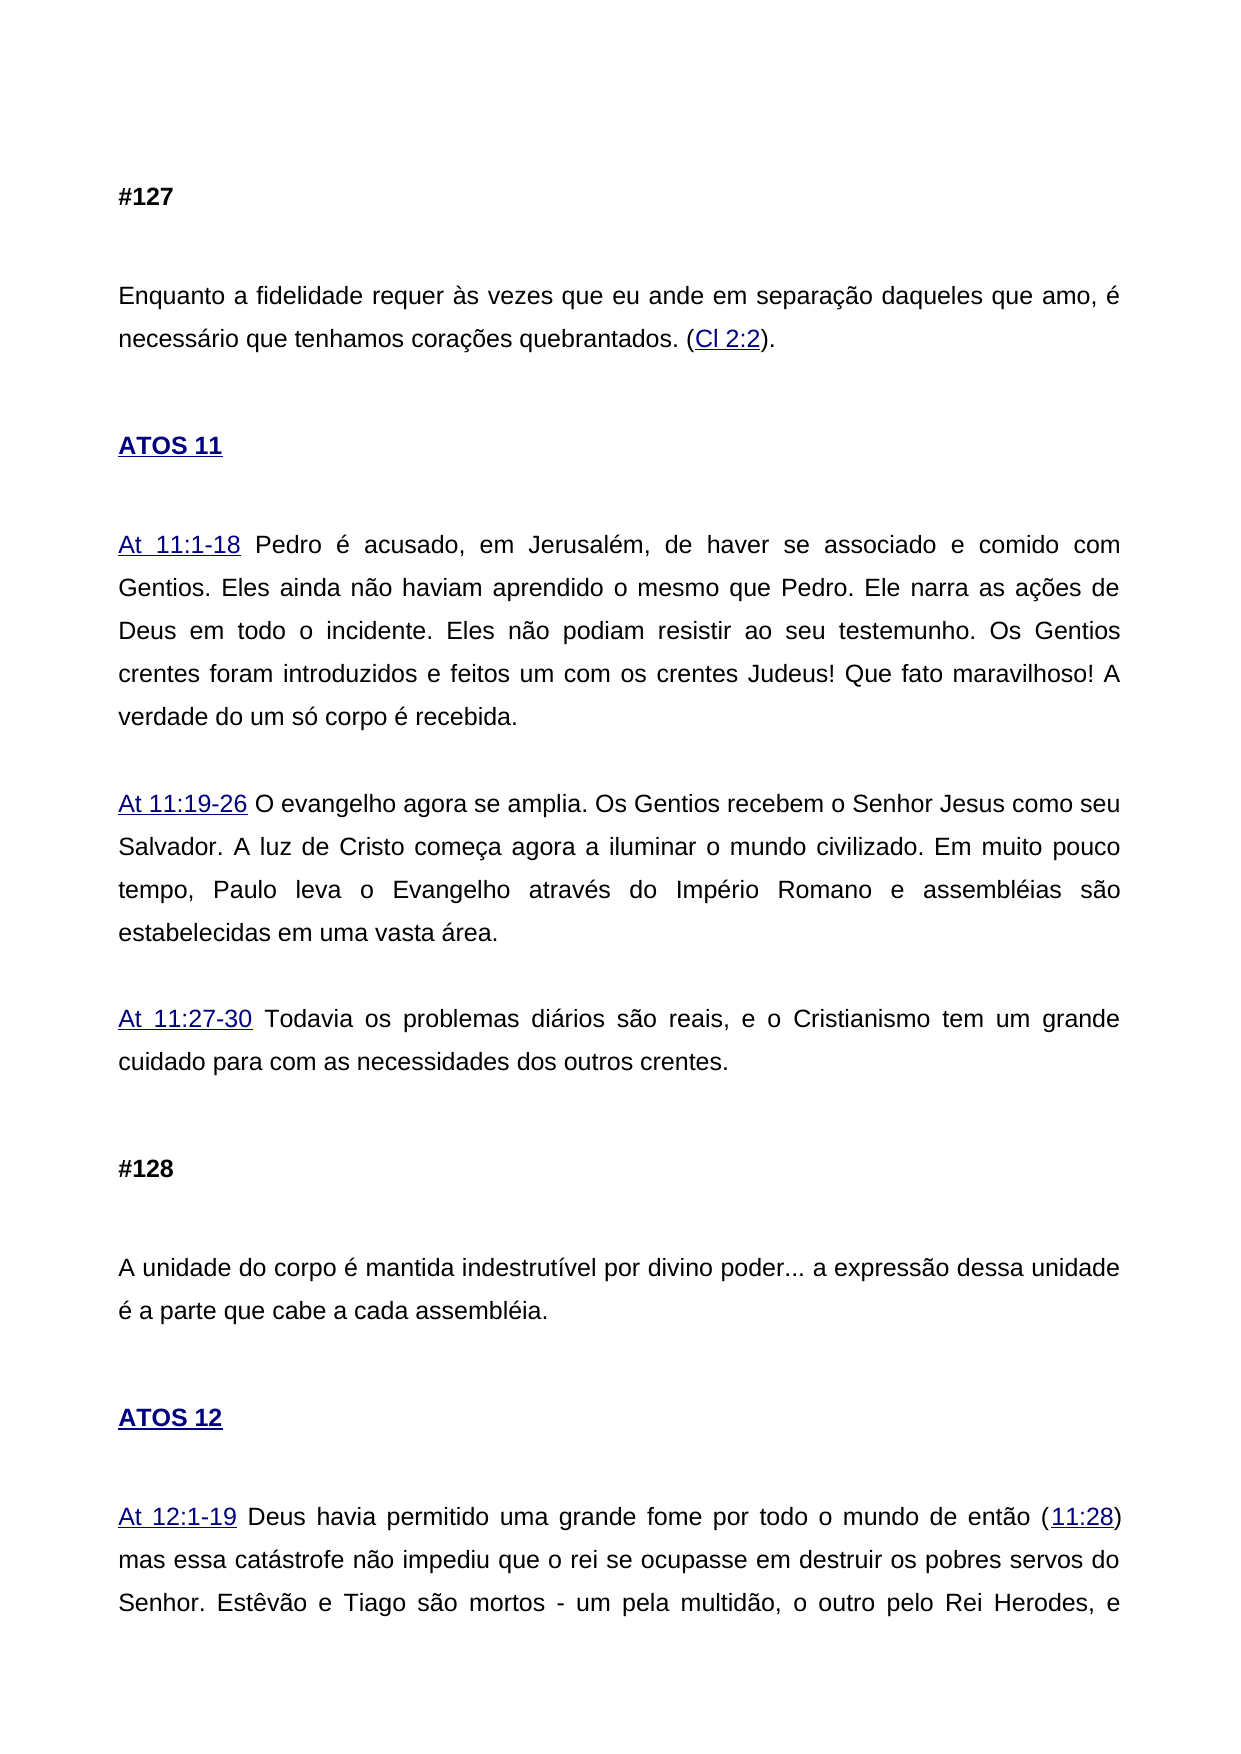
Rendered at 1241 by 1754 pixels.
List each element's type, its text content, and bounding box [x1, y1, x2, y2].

subtitle #127 [118, 182, 1122, 211]
text A unidade do corpo é mantida indestrutível por divino poder... a expressão dessa unidade é a parte que cabe a cada assembléia. [118, 1253, 1122, 1325]
subtitle #128 [118, 1154, 1122, 1183]
text Enquanto a fidelidade requer às vezes que eu ande em separação daqueles que amo, é necessário que tenhamos corações quebrantados. (Cl 2:2). [118, 281, 1122, 353]
text At 12:1-19 Deus havia permitido uma grande fome por todo o mundo de então (11:28) mas essa catástrofe não impediu que o rei se ocupasse em destruir os pobres servos do Senhor. Estêvão e Tiago são mortos - um pela multidão, o outro pelo Rei Herodes, e [118, 1502, 1122, 1617]
text At 11:1-18 Pedro é acusado, em Jerusalém, de haver se associado e comido com Gentios. Eles ainda não haviam aprendido o mesmo que Pedro. Ele narra as ações de Deus em todo o incidente. Eles não podiam resistir ao seu testemunho. Os Gentios crentes foram introduzidos e feitos um com os crentes Judeus! Que fato maravilhoso! A verdade do um só corpo é recebida. [118, 530, 1122, 731]
subtitle ATOS 11 [118, 431, 1122, 460]
text At 11:19-26 O evangelho agora se amplia. Os Gentios recebem o Senhor Jesus como seu Salvador. A luz de Cristo começa agora a iluminar o mundo civilizado. Em muito pouco tempo, Paulo leva o Evangelho através do Império Romano e assembléias são estabelecidas em uma vasta área. [118, 788, 1122, 947]
subtitle ATOS 12 [118, 1403, 1122, 1432]
text At 11:27-30 Todavia os problemas diários são reais, e o Cristianismo tem um grande cuidado para com as necessidades dos outros crentes. [118, 1004, 1122, 1076]
